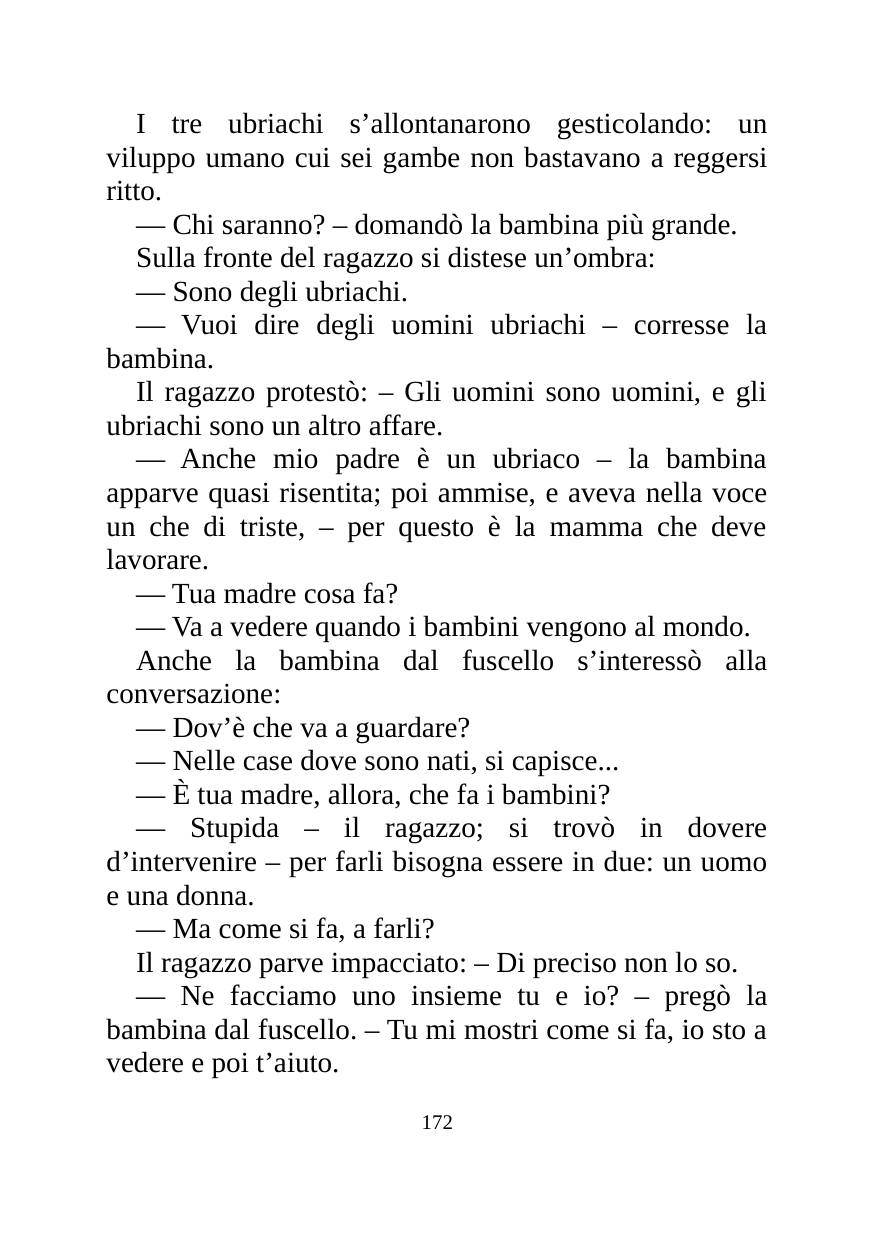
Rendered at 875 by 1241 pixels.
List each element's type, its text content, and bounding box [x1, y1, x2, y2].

text — Dov’è che va a guardare? [106, 710, 768, 743]
text Sulla fronte del ragazzo si distese un’ombra: [106, 240, 768, 274]
text Il ragazzo parve impacciato: – Di preciso non lo so. [106, 945, 768, 978]
text — Va a vedere quando i bambini vengono al mondo. [106, 609, 768, 643]
text — Stupida – il ragazzo; si trovò in dovere d’intervenire – per farli bisogna essere in due: un uomo e una donna. [106, 811, 768, 911]
text — Chi saranno? – domandò la bambina più grande. [106, 207, 768, 240]
text — È tua madre, allora, che fa i bambini? [106, 777, 768, 811]
text Il ragazzo protestò: – Gli uomini sono uomini, e gli ubriachi sono un altro affare. [106, 374, 768, 442]
text — Tua madre cosa fa? [106, 576, 768, 609]
text — Vuoi dire degli uomini ubriachi – corresse la bambina. [106, 307, 768, 374]
text — Anche mio padre è un ubriaco – la bambina apparve quasi risentita; poi ammise, e aveva nella voce un che di triste, – per questo è la mamma che deve lavorare. [106, 442, 768, 576]
text I tre ubriachi s’allontanarono gesticolando: un viluppo umano cui sei gambe non bastavano a reggersi ritto. [106, 106, 768, 207]
text — Sono degli ubriachi. [106, 274, 768, 307]
text Anche la bambina dal fuscello s’interessò alla conversazione: [106, 643, 768, 710]
text — Ne facciamo uno insieme tu e io? – pregò la bambina dal fuscello. – Tu mi mostri come si fa, io sto a vedere e poi t’aiuto. [106, 978, 768, 1079]
text — Nelle case dove sono nati, si capisce... [106, 743, 768, 777]
text — Ma come si fa, a farli? [106, 911, 768, 945]
